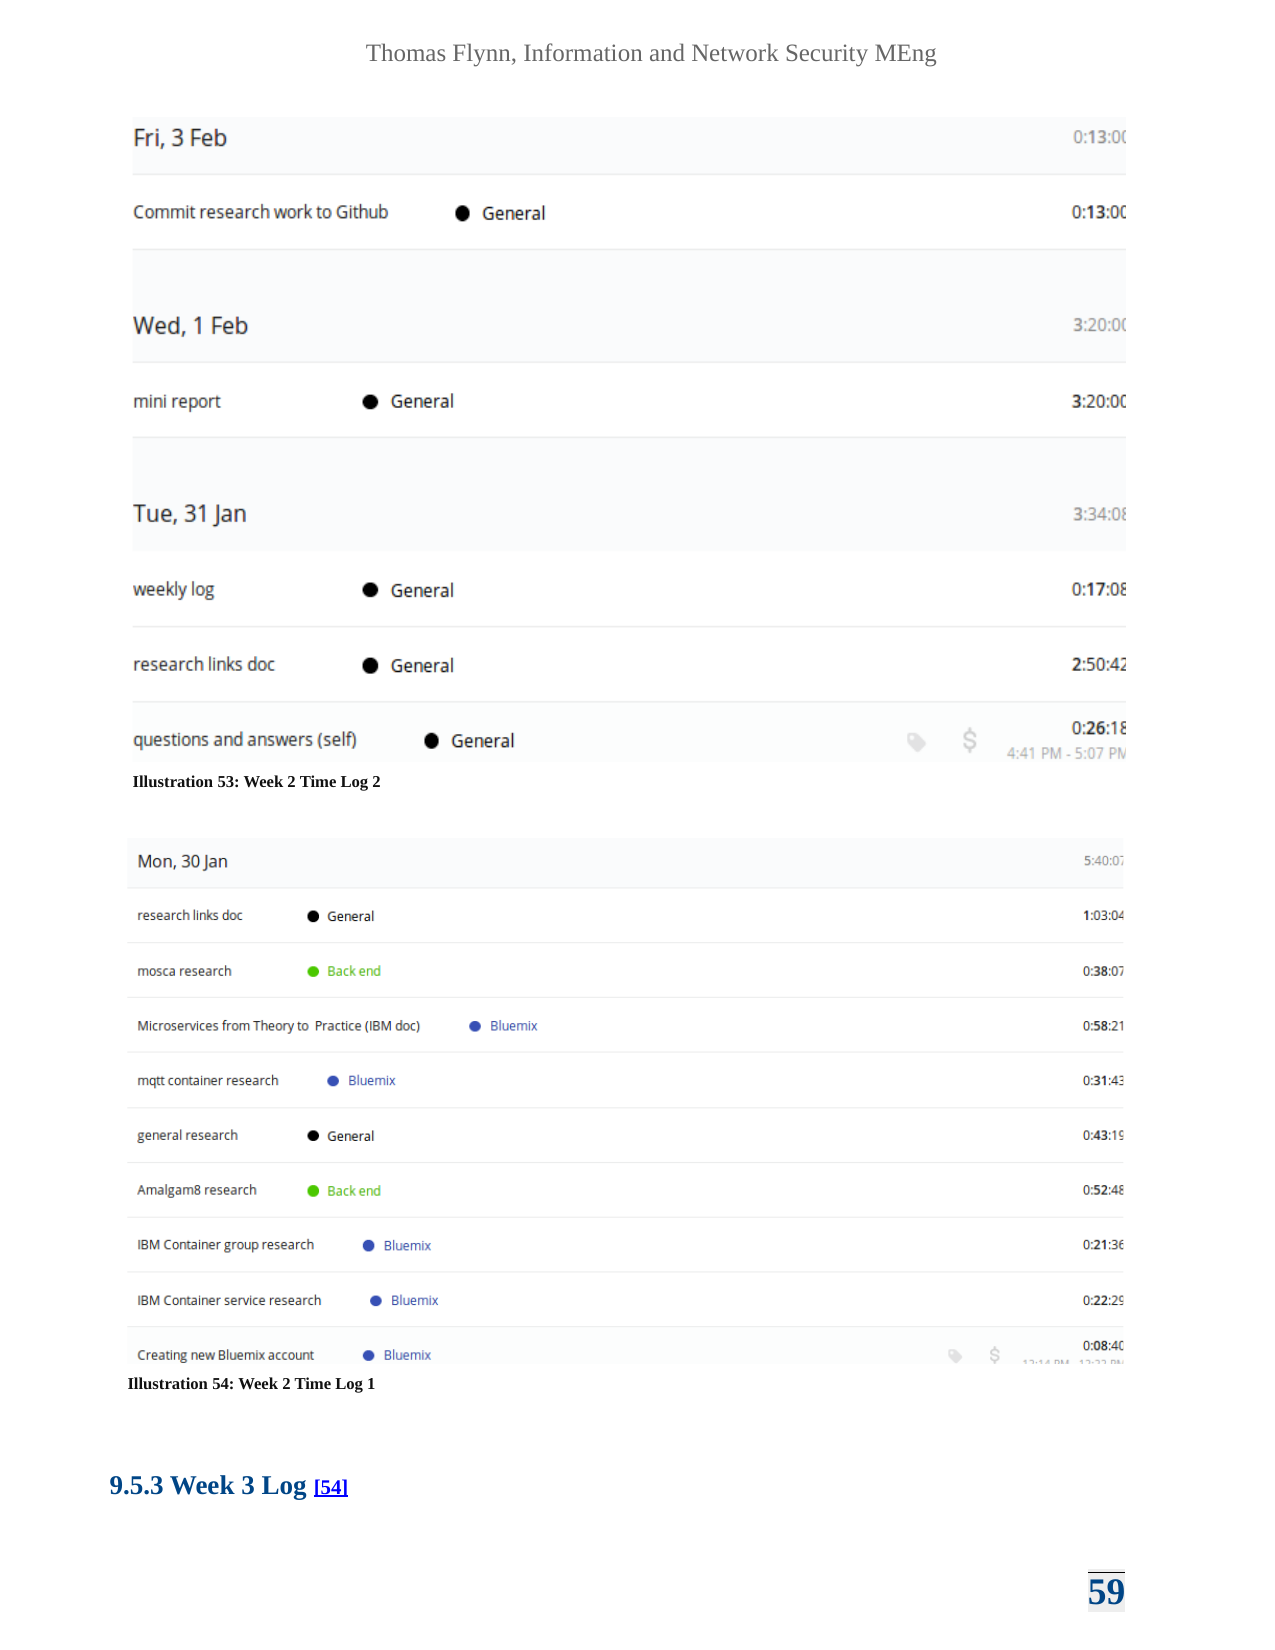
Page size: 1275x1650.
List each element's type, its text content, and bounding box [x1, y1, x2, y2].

subtitle 9.5.3 Week 3 Log [54] [109, 1469, 1125, 1500]
picture [127, 838, 1124, 1364]
text Illustration 54: Week 2 Time Log 1 [127, 1364, 1123, 1393]
text Illustration 53: Week 2 Time Log 2 [132, 762, 1126, 791]
picture [132, 117, 1126, 762]
